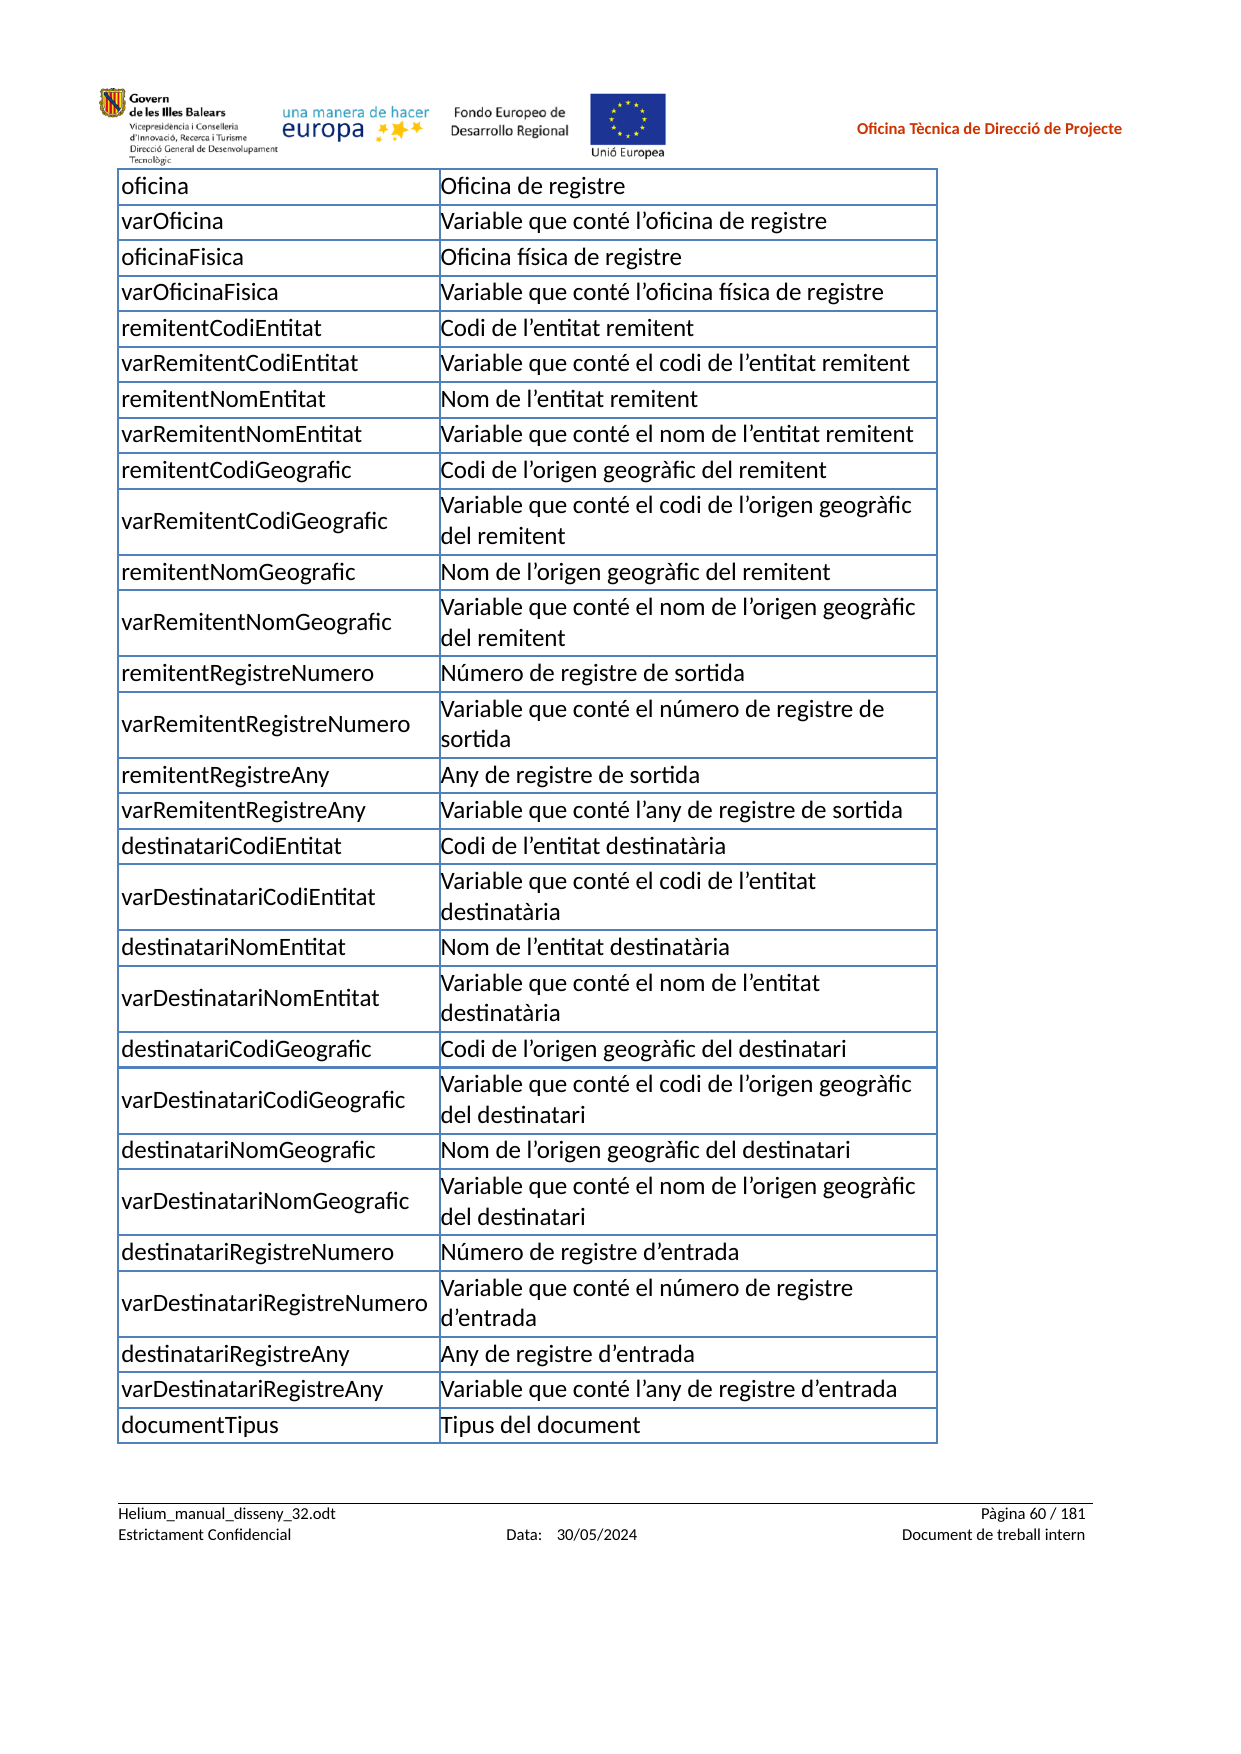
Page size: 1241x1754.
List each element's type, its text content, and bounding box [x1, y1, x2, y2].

table_cell Variable que conté l’oficina física de registre [441, 277, 936, 310]
table_cell Variable que conté l’any de registre de sortida [441, 794, 936, 828]
table_cell varRemitentCodiGeografic [119, 490, 439, 554]
table_cell Codi de l’entitat destinatària [441, 830, 936, 863]
table_cell Variable que conté el codi de l’entitat destinatària [441, 865, 936, 929]
table_cell Codi de l’entitat remitent [441, 312, 936, 346]
table_cell remitentRegistreNumero [119, 657, 439, 691]
table_cell destinatariNomEntitat [119, 931, 439, 965]
table_cell destinatariRegistreNumero [119, 1236, 439, 1269]
table_cell varDestinatariNomEntitat [119, 967, 439, 1031]
table_cell remitentNomGeografic [119, 556, 439, 589]
table_cell destinatariNomGeografic [119, 1135, 439, 1168]
table_cell varDestinatariNomGeografic [119, 1170, 439, 1234]
table_cell oficinaFisica [119, 241, 439, 274]
table_cell Codi de l’origen geogràfic del destinatari [441, 1033, 936, 1066]
table_cell destinatariCodiEntitat [119, 830, 439, 863]
table_cell destinatariCodiGeografic [119, 1033, 439, 1066]
table_cell Variable que conté el codi de l’origen geogràfic del remitent [441, 490, 936, 554]
table_cell Nom de l’entitat destinatària [441, 931, 936, 965]
table_cell remitentNomEntitat [119, 383, 439, 417]
table_cell varOficina [119, 206, 439, 239]
table_cell Nom de l’origen geogràfic del destinatari [441, 1135, 936, 1168]
table_cell varRemitentRegistreNumero [119, 693, 439, 757]
table_cell Variable que conté l’any de registre d’entrada [441, 1373, 936, 1407]
table_cell Variable que conté el nom de l’entitat destinatària [441, 967, 936, 1031]
table_cell destinatariRegistreAny [119, 1338, 439, 1371]
table_cell Oficina de registre [441, 170, 936, 203]
table_cell Variable que conté el codi de l’entitat remitent [441, 348, 936, 381]
table_cell varDestinatariRegistreAny [119, 1373, 439, 1407]
table_cell Variable que conté el nom de l’origen geogràfic del destinatari [441, 1170, 936, 1234]
table_cell varDestinatariRegistreNumero [119, 1272, 439, 1336]
table_cell Any de registre d’entrada [441, 1338, 936, 1371]
picture [99, 87, 668, 166]
table_cell Tipus del document [441, 1409, 936, 1442]
table_cell Variable que conté l’oficina de registre [441, 206, 936, 239]
table_cell varRemitentCodiEntitat [119, 348, 439, 381]
table_cell remitentRegistreAny [119, 759, 439, 792]
table_cell varDestinatariCodiEntitat [119, 865, 439, 929]
table_cell Variable que conté el nom de l’entitat remitent [441, 419, 936, 452]
table_cell oficina [119, 170, 439, 203]
table_cell Número de registre de sortida [441, 657, 936, 691]
table_cell remitentCodiGeografic [119, 454, 439, 488]
table_cell Variable que conté el nom de l’origen geogràfic del remitent [441, 591, 936, 655]
table_cell varRemitentNomGeografic [119, 591, 439, 655]
table_cell Variable que conté el número de registre de sortida [441, 693, 936, 757]
table_cell Variable que conté el codi de l’origen geogràfic del destinatari [441, 1069, 936, 1132]
table_cell varOficinaFisica [119, 277, 439, 310]
table_cell Nom de l’entitat remitent [441, 383, 936, 417]
table_cell Oficina física de registre [441, 241, 936, 274]
table_cell varRemitentRegistreAny [119, 794, 439, 828]
table_cell varDestinatariCodiGeografic [119, 1069, 439, 1132]
table_cell documentTipus [119, 1409, 439, 1442]
table_cell Nom de l’origen geogràfic del remitent [441, 556, 936, 589]
table_cell remitentCodiEntitat [119, 312, 439, 346]
table_cell Any de registre de sortida [441, 759, 936, 792]
table_cell varRemitentNomEntitat [119, 419, 439, 452]
table_cell Codi de l’origen geogràfic del remitent [441, 454, 936, 488]
table_cell Número de registre d’entrada [441, 1236, 936, 1269]
table_cell Variable que conté el número de registre d’entrada [441, 1272, 936, 1336]
